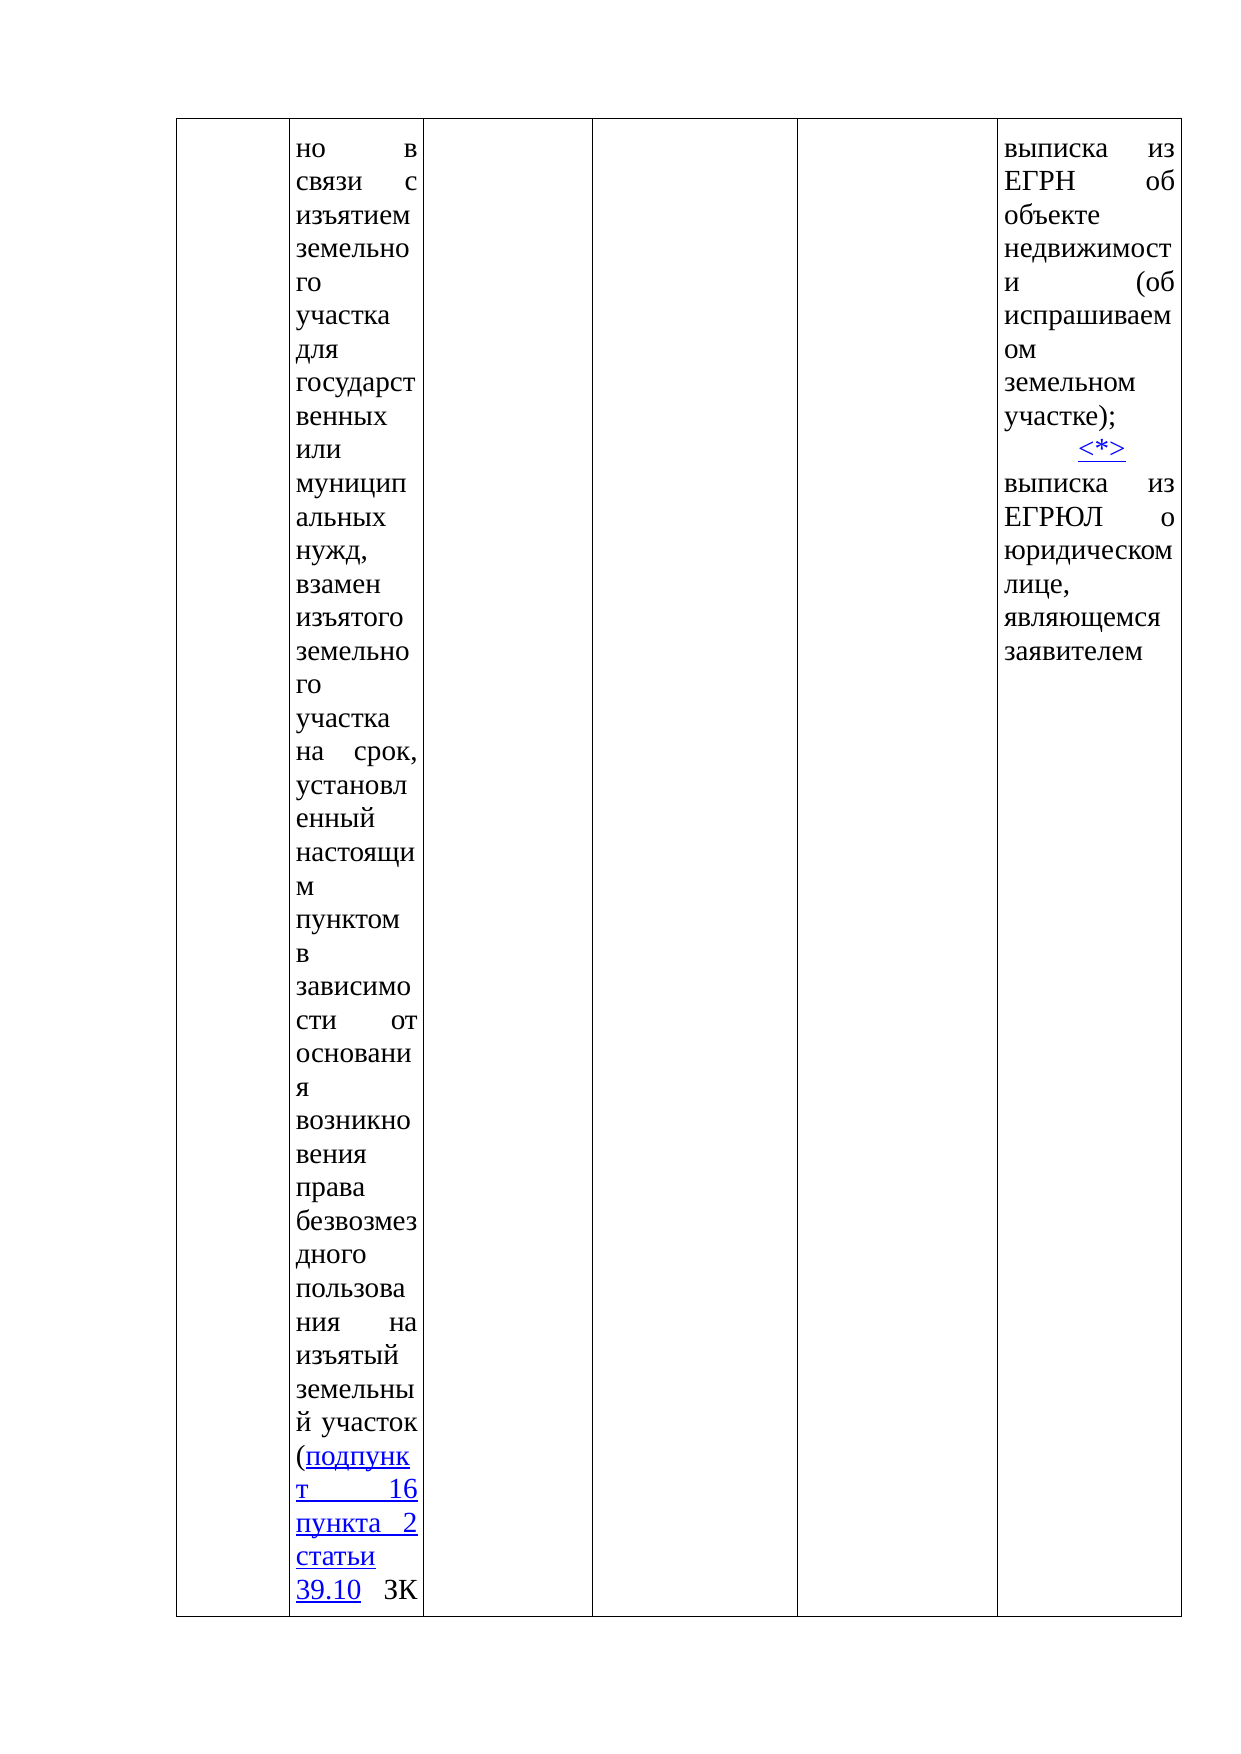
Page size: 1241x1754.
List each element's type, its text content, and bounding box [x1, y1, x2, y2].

table_cell [424, 119, 592, 1616]
table_cell выписка из ЕГРН об объекте недвижимости (об испрашиваемом земельном участке); <*> выписка из ЕГРЮЛ о юридическом лице, являющемся заявителем [998, 119, 1181, 1616]
table_cell [593, 119, 797, 1616]
table_cell но в связи с изъятием земельного участка для государственных или муниципальных нужд, взамен изъятого земельного участка на срок, установленный настоящим пунктом в зависимости от основания возникновения права безвозмездного пользования на изъятый земельный участок (подпункт 16 пункта 2 статьи 39.10 ЗК [290, 119, 423, 1616]
table_cell [798, 119, 997, 1616]
table_cell [177, 119, 289, 1616]
